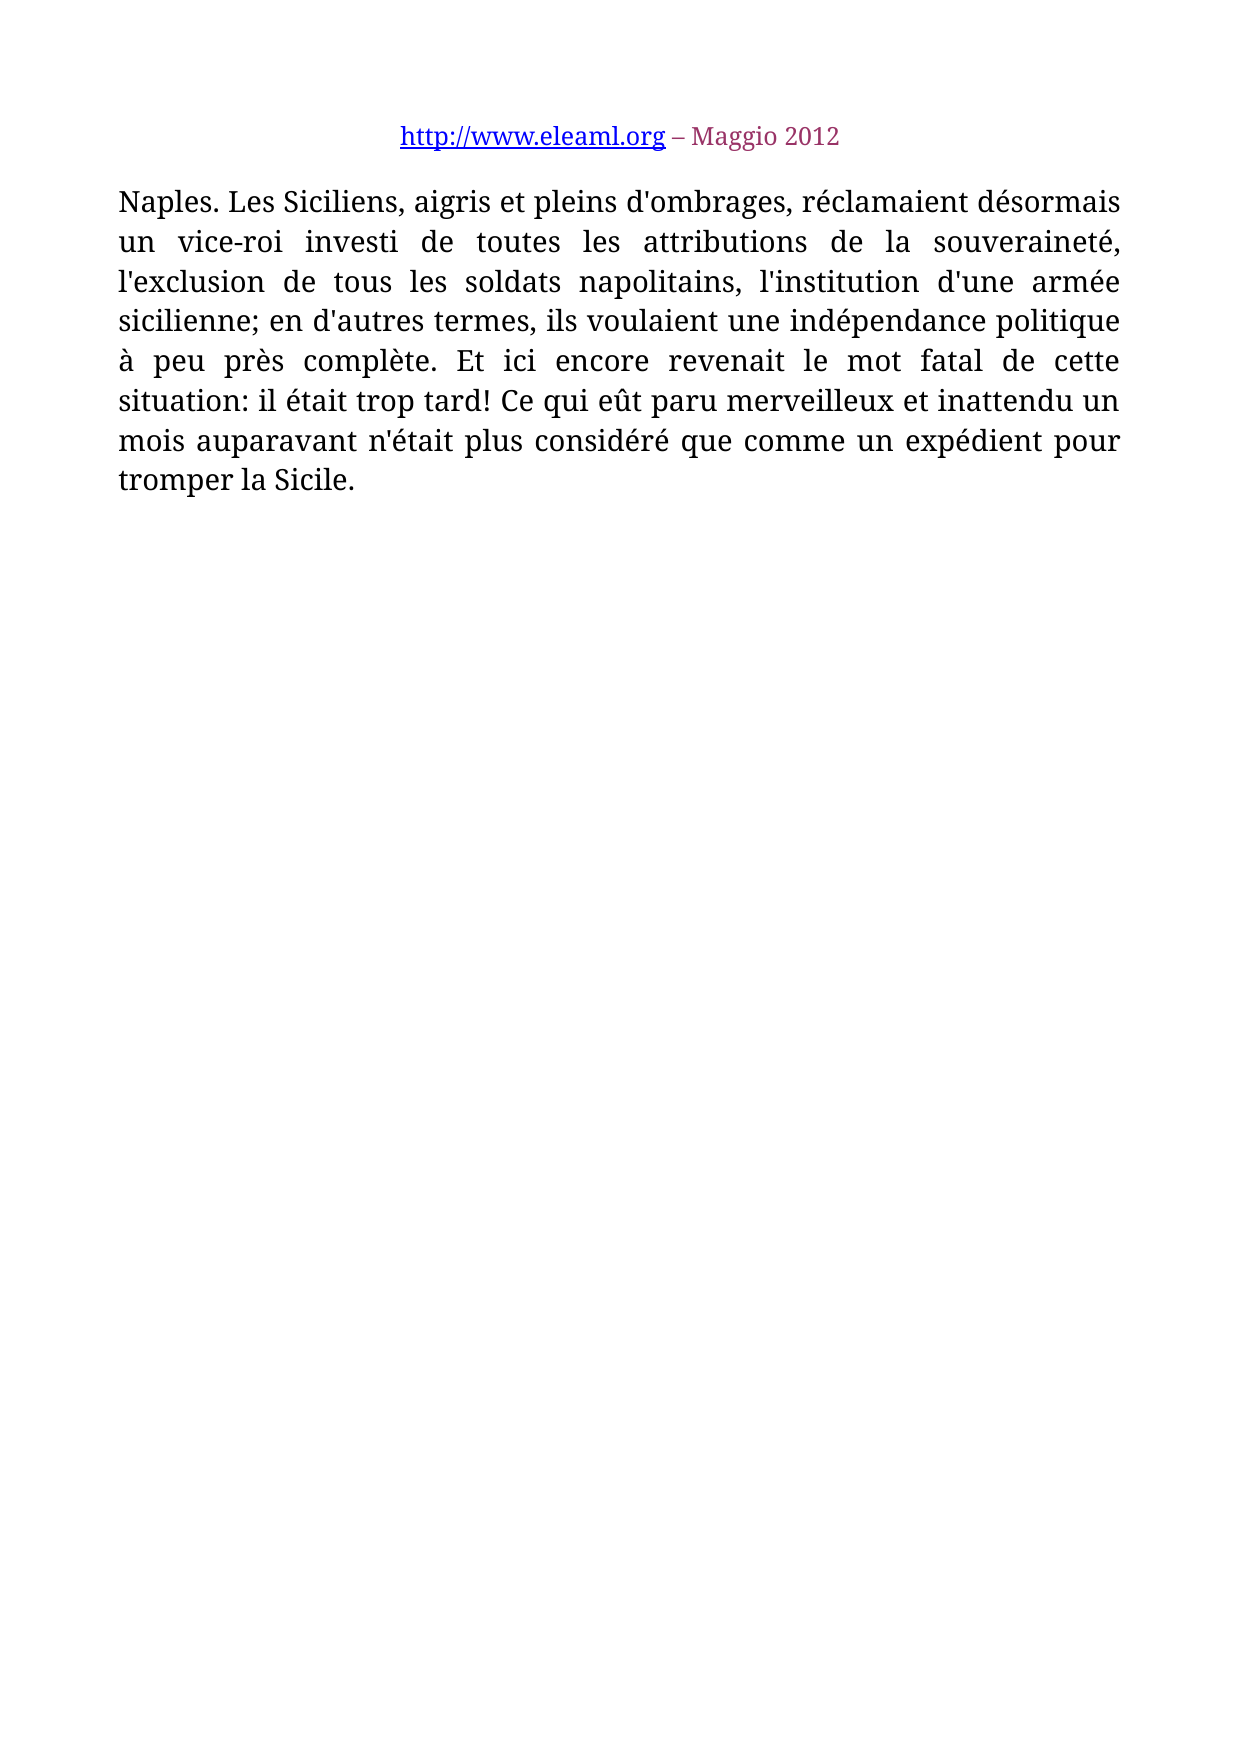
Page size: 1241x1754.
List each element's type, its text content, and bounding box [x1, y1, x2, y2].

text Naples. Les Siciliens, aigris et pleins d'ombrages, réclamaient désormais un vice-roi investi de toutes les attributions de la souveraineté, l'exclusion de tous les soldats napolitains, l'institution d'une armée sicilienne; en d'autres termes, ils voulaient une indépendance politique à peu près complète. Et ici encore revenait le mot fatal de cette situation: il était trop tard! Ce qui eût paru merveilleux et inattendu un mois auparavant n'était plus considéré que comme un expédient pour tromper la Sicile. [118, 182, 1122, 499]
